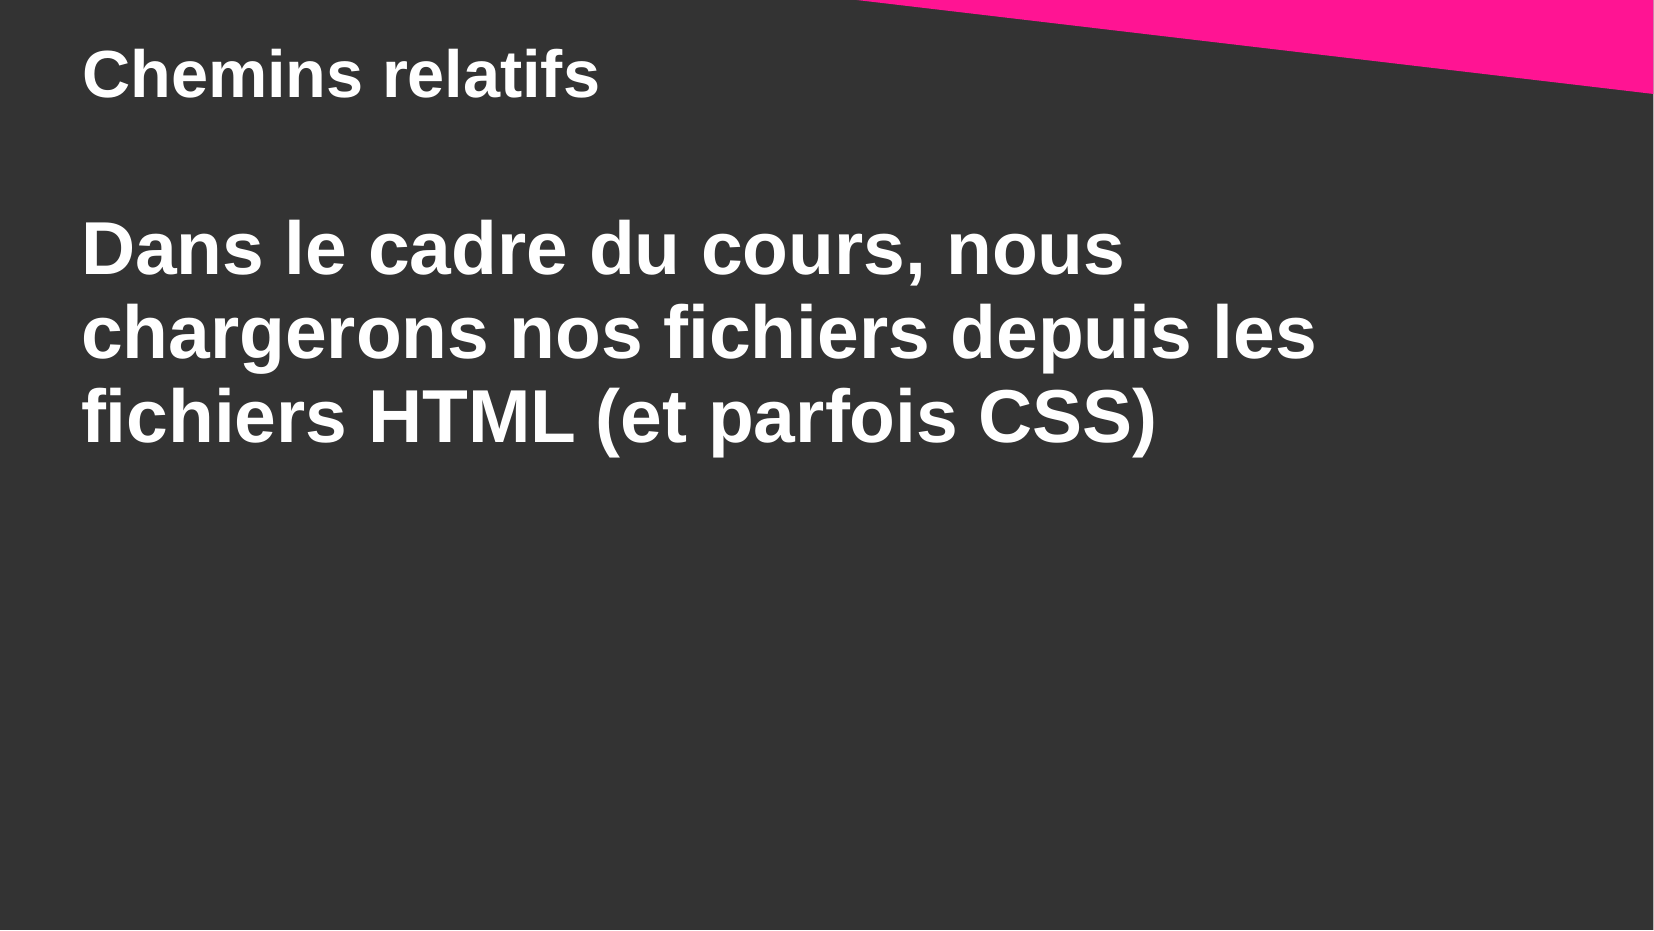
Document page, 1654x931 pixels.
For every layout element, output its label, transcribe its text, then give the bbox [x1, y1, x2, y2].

title Chemins relatifs [82, 37, 1052, 122]
text_box [856, 0, 1654, 95]
list Dans le cadre du cours, nous chargerons nos fichiers depuis les fichiers HTML (et parfois CSS) [80, 206, 1335, 461]
